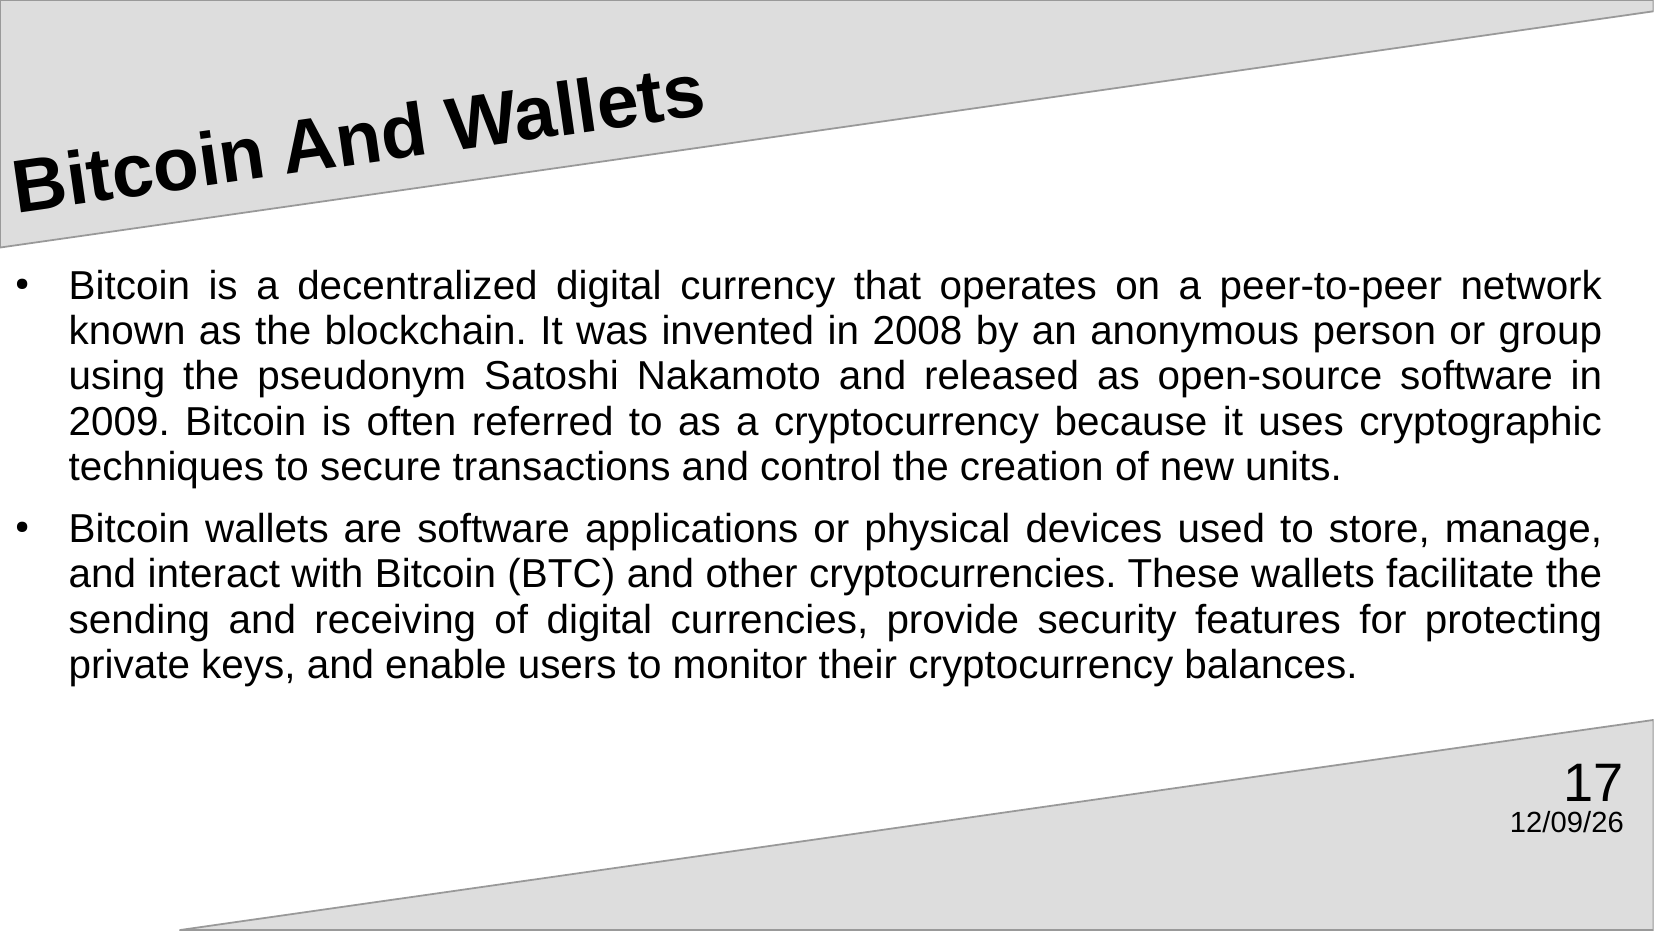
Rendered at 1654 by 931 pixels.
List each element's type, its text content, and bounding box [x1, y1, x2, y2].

list Bitcoin is a decentralized digital currency that operates on a peer-to-peer network known as the blockchain. It was invented in 2008 by an anonymous person or group using the pseudonym Satoshi Nakamoto and released as open-source software in 2009. Bitcoin is often referred to as a cryptocurrency because it uses cryptographic techniques to secure transactions and control the creation of new units. Bitcoin wallets are software applications or physical devices used to store, manage, and interact with Bitcoin (BTC) and other cryptocurrencies. These wallets facilitate the sending and receiving of digital currencies, provide security features for protecting private keys, and enable users to monitor their cryptocurrency balances. [0, 262, 1606, 761]
title Bitcoin And Wallets [3, 0, 1406, 252]
